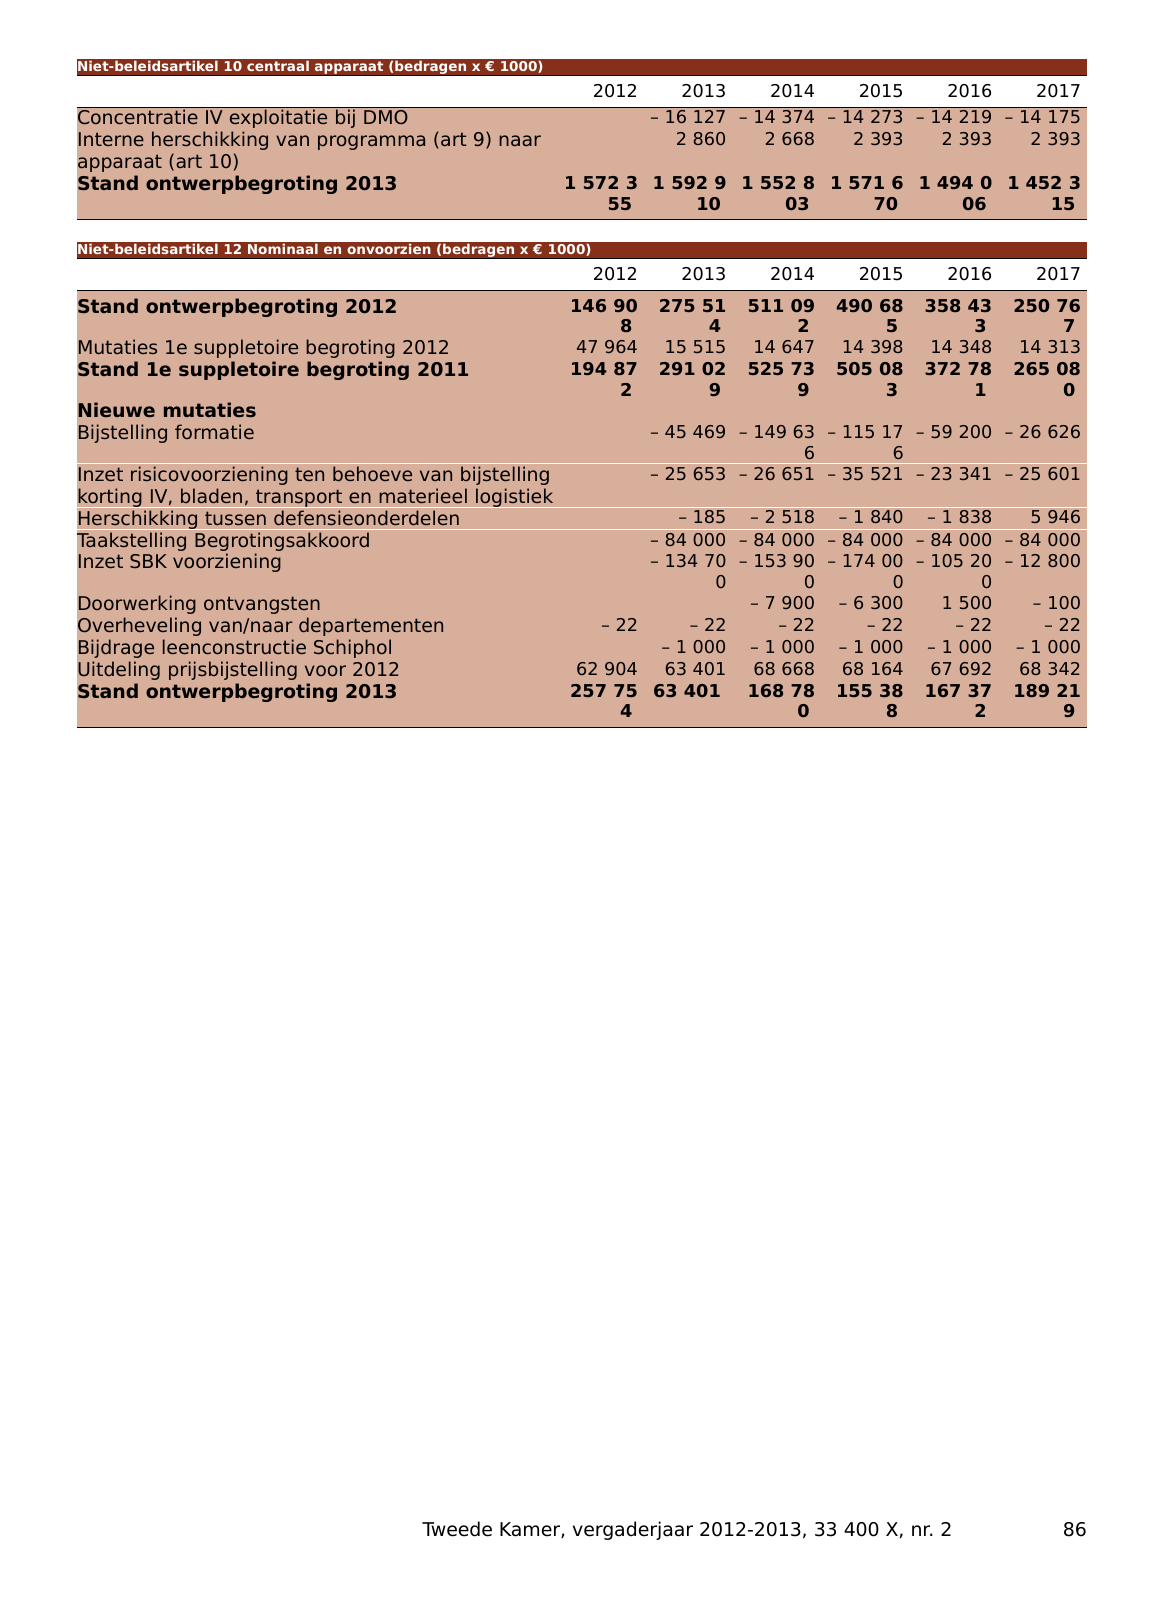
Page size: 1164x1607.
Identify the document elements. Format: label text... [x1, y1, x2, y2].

table_cell [555, 400, 644, 422]
table_cell 68 164 [821, 659, 909, 681]
table_cell [644, 593, 732, 615]
table_cell [555, 464, 644, 507]
table_cell Bijdrage leenconstructie Schiphol [77, 637, 555, 659]
table_cell – 23 341 [909, 464, 998, 507]
table_cell 14 647 [732, 337, 821, 359]
table_cell 167 372 [909, 681, 998, 727]
table_cell 1 571 670 [821, 173, 909, 219]
table_cell 2013 [644, 76, 732, 107]
table_cell 291 029 [644, 359, 732, 400]
table_cell – 22 [644, 615, 732, 637]
table_cell 505 083 [821, 359, 909, 400]
table_cell 62 904 [555, 659, 644, 681]
table_cell 2013 [644, 259, 732, 290]
table_cell 194 872 [555, 359, 644, 400]
table_cell [555, 551, 644, 593]
table_cell – 26 651 [732, 464, 821, 507]
table_cell – 149 636 [732, 422, 821, 463]
table_cell [821, 400, 909, 422]
table_cell 146 908 [555, 291, 644, 337]
table_cell 14 313 [998, 337, 1087, 359]
table_cell [555, 593, 644, 615]
table_cell 2015 [821, 76, 909, 107]
table_cell 2012 [555, 76, 644, 107]
table_cell 2 860 [644, 129, 732, 173]
table_cell 511 092 [732, 291, 821, 337]
table_cell [77, 259, 555, 290]
table_cell – 1 000 [998, 637, 1087, 659]
table_cell – 35 521 [821, 464, 909, 507]
table_cell 2016 [909, 259, 998, 290]
table_cell Stand ontwerpbegroting 2012 [77, 291, 555, 337]
table_cell 2014 [732, 76, 821, 107]
table_cell – 84 000 [644, 530, 732, 551]
table_cell Overheveling van/naar departementen [77, 615, 555, 637]
table_cell Herschikking tussen defensieonderdelen [77, 508, 555, 529]
table_cell – 185 [644, 508, 732, 529]
table_cell – 1 840 [821, 508, 909, 529]
table_cell Concentratie IV exploitatie bij DMO [77, 108, 555, 129]
table_cell – 14 219 [909, 108, 998, 129]
table_cell 155 388 [821, 681, 909, 727]
table_cell [555, 108, 644, 129]
table_cell – 22 [555, 615, 644, 637]
table_cell 67 692 [909, 659, 998, 681]
table_cell – 14 175 [998, 108, 1087, 129]
table_cell Inzet SBK voorziening [77, 551, 555, 593]
table_cell 2014 [732, 259, 821, 290]
table_cell Taakstelling Begrotingsakkoord [77, 530, 555, 551]
table_cell 2 393 [998, 129, 1087, 173]
table_cell Stand ontwerpbegroting 2013 [77, 681, 555, 727]
table_cell Bijstelling formatie [77, 422, 555, 463]
table_cell – 84 000 [998, 530, 1087, 551]
table_cell – 26 626 [998, 422, 1087, 463]
table_cell – 134 700 [644, 551, 732, 593]
table_cell [732, 400, 821, 422]
table_cell 525 739 [732, 359, 821, 400]
table_cell 14 398 [821, 337, 909, 359]
table_cell 1 592 910 [644, 173, 732, 219]
table_cell – 2 518 [732, 508, 821, 529]
table_cell 63 401 [644, 659, 732, 681]
table_header Niet-beleidsartikel 12 Nominaal en onvoorzien (bedragen x € 1000) [77, 242, 1087, 258]
table_cell – 22 [998, 615, 1087, 637]
table_cell Doorwerking ontvangsten [77, 593, 555, 615]
table_cell – 12 800 [998, 551, 1087, 593]
table_cell [998, 400, 1087, 422]
table_cell – 25 653 [644, 464, 732, 507]
table_cell 275 514 [644, 291, 732, 337]
table_cell 250 767 [998, 291, 1087, 337]
table_cell [77, 76, 555, 107]
table_cell – 84 000 [732, 530, 821, 551]
table_cell 2015 [821, 259, 909, 290]
table_cell 168 780 [732, 681, 821, 727]
table_cell Nieuwe mutaties [77, 400, 555, 422]
table_cell 15 515 [644, 337, 732, 359]
table_cell Stand ontwerpbegroting 2013 [77, 173, 555, 219]
table_cell Uitdeling prijsbijstelling voor 2012 [77, 659, 555, 681]
table_cell – 6 300 [821, 593, 909, 615]
table_cell 2 393 [909, 129, 998, 173]
table_cell – 59 200 [909, 422, 998, 463]
table_cell 2016 [909, 76, 998, 107]
table_cell – 7 900 [732, 593, 821, 615]
table_cell – 115 176 [821, 422, 909, 463]
table_cell Mutaties 1e suppletoire begroting 2012 [77, 337, 555, 359]
table_cell – 153 900 [732, 551, 821, 593]
table_cell – 16 127 [644, 108, 732, 129]
table_cell 1 494 006 [909, 173, 998, 219]
table_cell 2 393 [821, 129, 909, 173]
table_cell 14 348 [909, 337, 998, 359]
table_cell Interne herschikking van programma (art 9) naar apparaat (art 10) [77, 129, 555, 173]
table_cell – 84 000 [909, 530, 998, 551]
table_cell – 100 [998, 593, 1087, 615]
table_cell – 1 000 [909, 637, 998, 659]
table_cell – 22 [909, 615, 998, 637]
table_cell – 45 469 [644, 422, 732, 463]
table_cell 2017 [998, 76, 1087, 107]
table_cell – 1 000 [644, 637, 732, 659]
table_cell 358 433 [909, 291, 998, 337]
table_cell [555, 129, 644, 173]
table_cell – 25 601 [998, 464, 1087, 507]
table_cell – 84 000 [821, 530, 909, 551]
table_cell 5 946 [998, 508, 1087, 529]
table_cell 257 754 [555, 681, 644, 727]
table_cell 2017 [998, 259, 1087, 290]
table_cell 265 080 [998, 359, 1087, 400]
table_cell [909, 400, 998, 422]
table_cell – 14 273 [821, 108, 909, 129]
table_cell 189 219 [998, 681, 1087, 727]
table_cell – 22 [821, 615, 909, 637]
table_cell 372 781 [909, 359, 998, 400]
table_cell [555, 530, 644, 551]
table_cell 68 342 [998, 659, 1087, 681]
table_cell – 105 200 [909, 551, 998, 593]
table_cell 2012 [555, 259, 644, 290]
table_cell [555, 508, 644, 529]
table_cell 1 572 355 [555, 173, 644, 219]
table_cell [555, 422, 644, 463]
table_cell – 22 [732, 615, 821, 637]
table_cell 47 964 [555, 337, 644, 359]
table_cell [555, 637, 644, 659]
table_cell – 14 374 [732, 108, 821, 129]
table_cell 63 401 [644, 681, 732, 727]
table_cell – 1 000 [732, 637, 821, 659]
table_cell – 174 000 [821, 551, 909, 593]
table_cell 490 685 [821, 291, 909, 337]
table_cell 1 452 315 [998, 173, 1087, 219]
table_cell 1 552 803 [732, 173, 821, 219]
table_cell 68 668 [732, 659, 821, 681]
table_cell Inzet risicovoorziening ten behoeve van bijstelling korting IV, bladen, transport en materieel logistiek [77, 464, 555, 507]
table_cell [644, 400, 732, 422]
table_cell 2 668 [732, 129, 821, 173]
table_header Niet-beleidsartikel 10 centraal apparaat (bedragen x € 1000) [77, 59, 1087, 75]
table_cell Stand 1e suppletoire begroting 2011 [77, 359, 555, 400]
table_cell – 1 000 [821, 637, 909, 659]
table_cell 1 500 [909, 593, 998, 615]
table_cell – 1 838 [909, 508, 998, 529]
